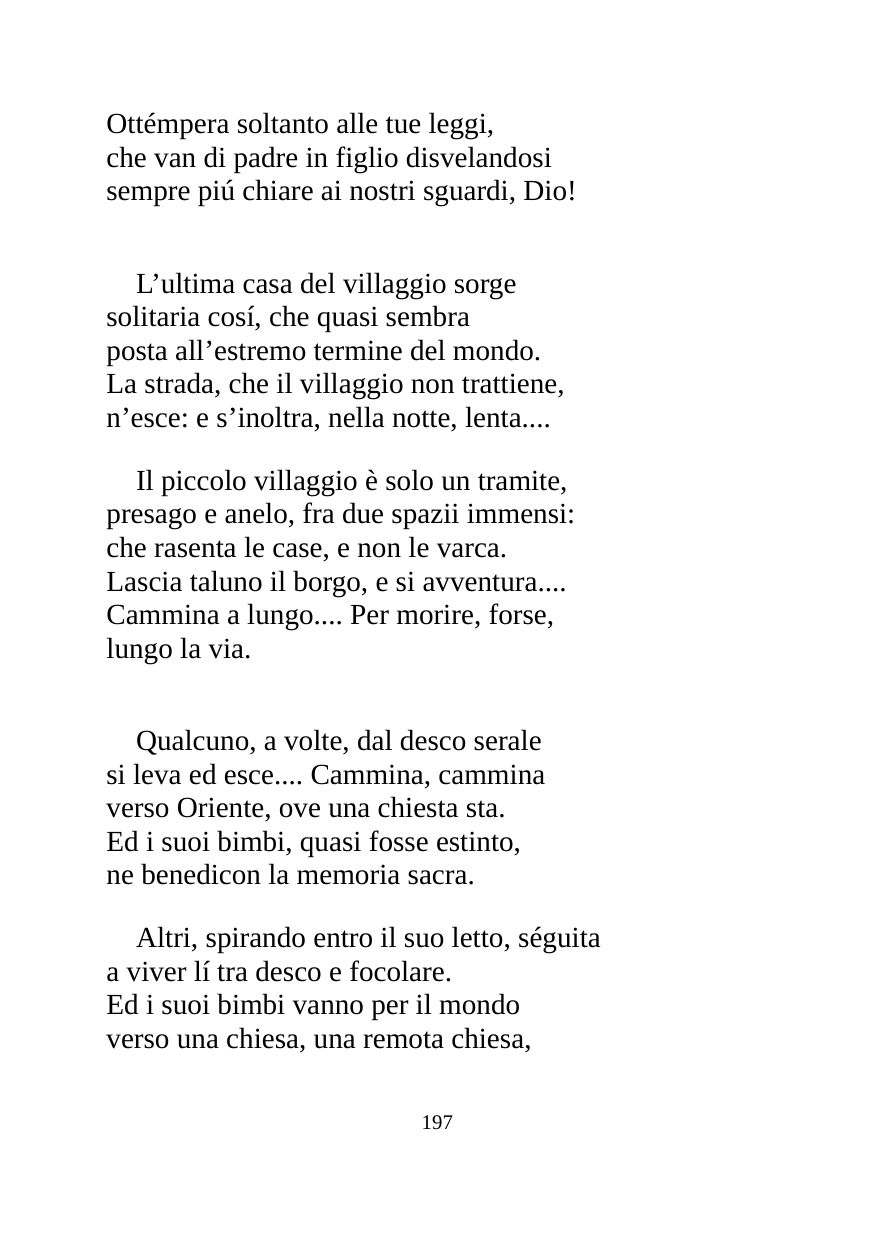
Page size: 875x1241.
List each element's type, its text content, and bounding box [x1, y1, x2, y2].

text Qualcuno, a volte, dal desco serale si leva ed esce.... Cammina, cammina verso Oriente, ove una chiesta sta. Ed i suoi bimbi, quasi fosse estinto, ne benedicon la memoria sacra. [106, 723, 768, 891]
text Il piccolo villaggio è solo un tramite, presago e anelo, fra due spazii immensi: che rasenta le case, e non le varca. Lascia taluno il borgo, e si avventura.... Cammina a lungo.... Per morire, forse, lungo la via. [106, 463, 768, 664]
text L’ultima casa del villaggio sorge solitaria cosí, che quasi sembra posta all’estremo termine del mondo. La strada, che il villaggio non trattiene, n’esce: e s’inoltra, nella notte, lenta.... [106, 266, 768, 433]
text Altri, spirando entro il suo letto, séguita a viver lí tra desco e focolare. Ed i suoi bimbi vanno per il mondo verso una chiesa, una remota chiesa, [106, 920, 768, 1054]
text Ottémpera soltanto alle tue leggi, che van di padre in figlio disvelandosi sempre piú chiare ai nostri sguardi, Dio! [106, 106, 768, 207]
